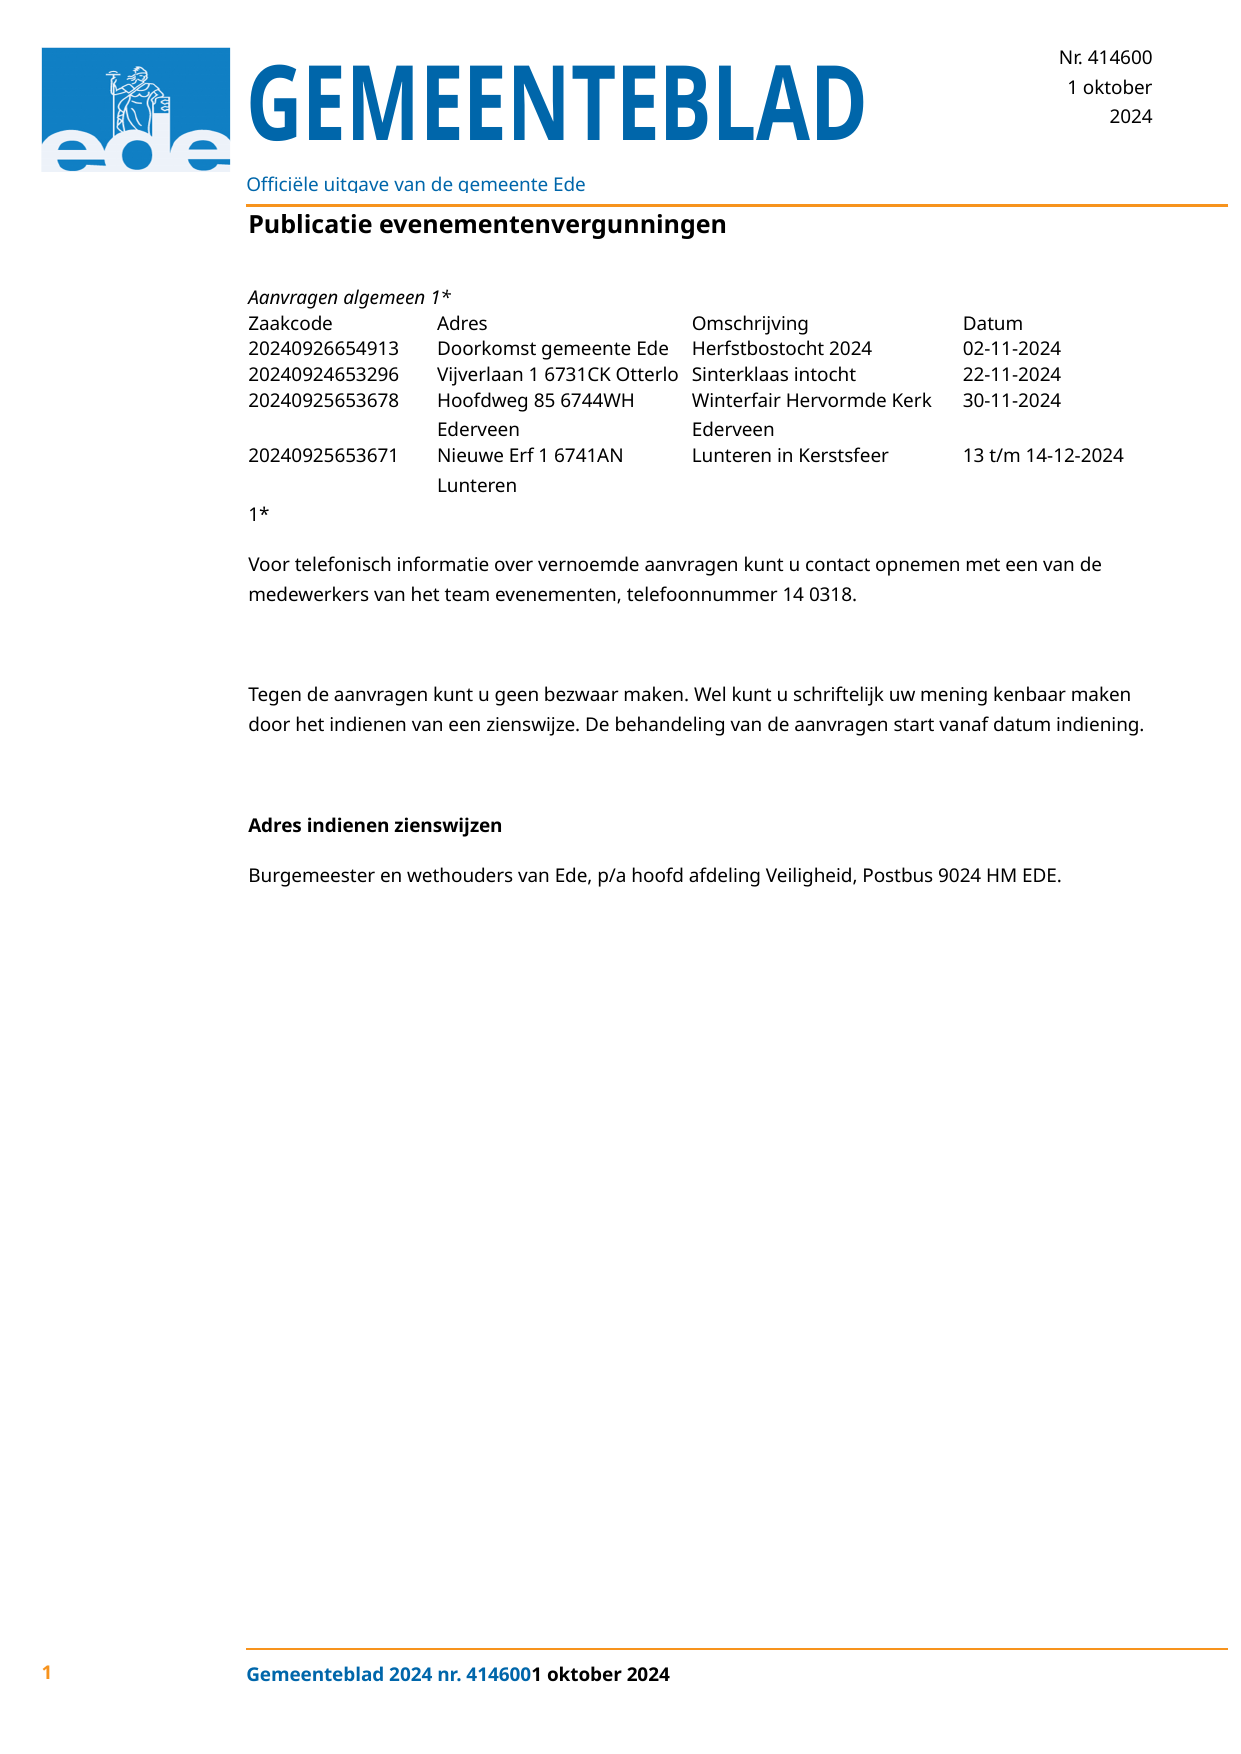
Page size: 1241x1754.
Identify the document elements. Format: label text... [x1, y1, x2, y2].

table_cell Vijverlaan 1 6731CK Otterlo [437, 361, 692, 387]
table_header Adres [437, 310, 692, 335]
table_cell Doorkomst gemeente Ede [437, 335, 692, 361]
picture [41, 47, 231, 172]
text Tegen de aanvragen kunt u geen bezwaar maken. Wel kunt u schriftelijk uw mening kenbaar maken door het indienen van een zienswijze. De behandeling van de aanvragen start vanaf datum indiening. [248, 682, 1152, 737]
table_cell 20240925653678 [248, 387, 437, 442]
text Publicatie evenementenvergunningen [248, 207, 1152, 241]
table_cell 22-11-2024 [963, 361, 1152, 387]
table_cell Lunteren in Kerstsfeer [692, 442, 963, 497]
table_cell 20240925653671 [248, 442, 437, 497]
table_cell 20240926654913 [248, 335, 437, 361]
table_cell Hoofdweg 85 6744WH Ederveen [437, 387, 692, 442]
table_header Zaakcode [248, 310, 437, 335]
table_header Datum [963, 310, 1152, 335]
table_cell 30-11-2024 [963, 387, 1152, 442]
text 1* [248, 501, 1152, 526]
table_cell Winterfair Hervormde Kerk Ederveen [692, 387, 963, 442]
table_cell 13 t/m 14-12-2024 [963, 442, 1152, 497]
text Aanvragen algemeen 1* [248, 284, 1152, 309]
table_cell Herfstbostocht 2024 [692, 335, 963, 361]
table_cell Nieuwe Erf 1 6741AN Lunteren [437, 442, 692, 497]
table_header Omschrijving [692, 310, 963, 335]
text Burgemeester en wethouders van Ede, p/a hoofd afdeling Veiligheid, Postbus 9024 HM EDE. [248, 862, 1152, 888]
table_cell Sinterklaas intocht [692, 361, 963, 387]
text Adres indienen zienswijzen [248, 812, 1152, 838]
table_cell 02-11-2024 [963, 335, 1152, 361]
table_cell 20240924653296 [248, 361, 437, 387]
text Voor telefonisch informatie over vernoemde aanvragen kunt u contact opnemen met een van de medewerkers van het team evenementen, telefoonnummer 14 0318. [248, 551, 1152, 606]
